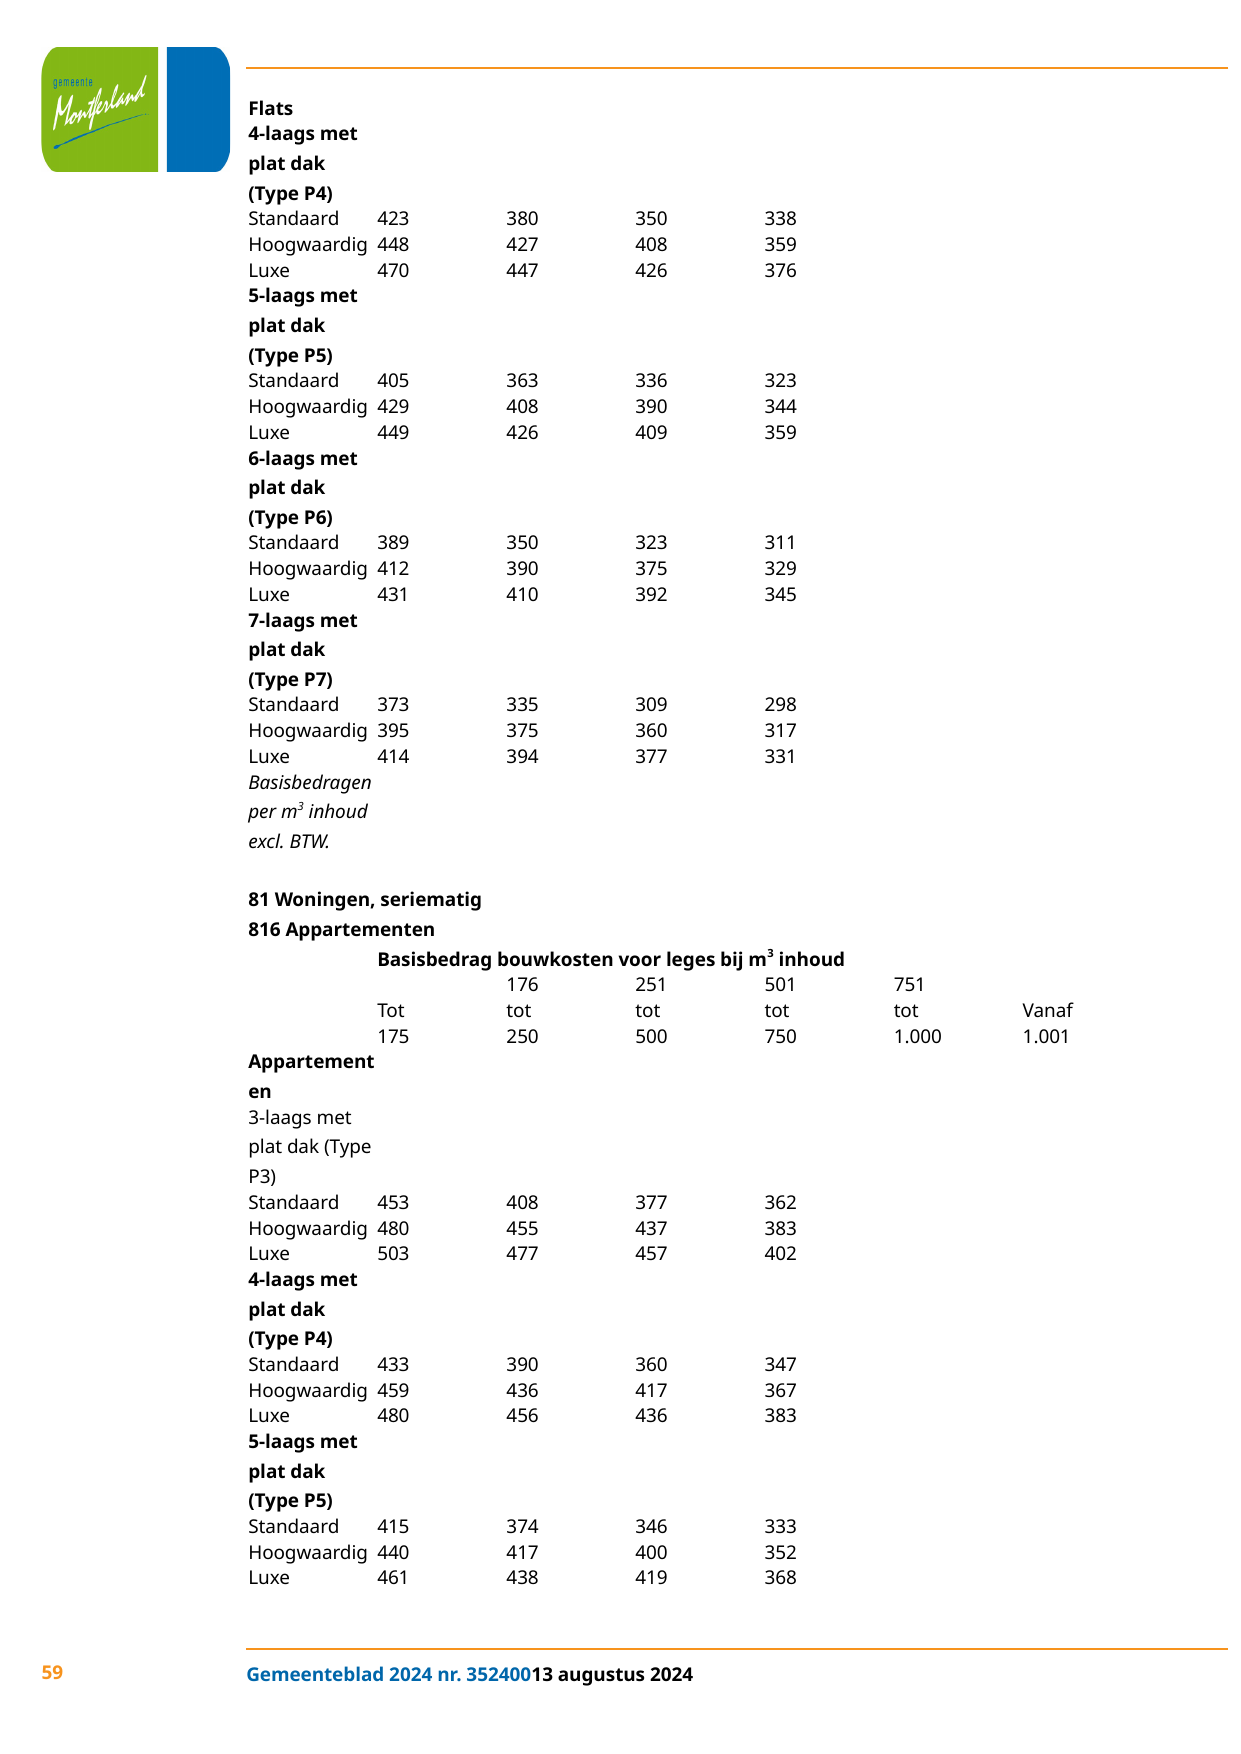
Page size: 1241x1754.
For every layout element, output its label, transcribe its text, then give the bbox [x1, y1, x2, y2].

table_cell 359 [764, 231, 893, 257]
table_cell [1023, 1266, 1152, 1351]
table_cell 417 [635, 1377, 764, 1402]
table_cell [764, 1428, 893, 1513]
table_cell 311 [764, 530, 893, 555]
table_cell [635, 1049, 764, 1104]
table_cell Hoogwaardig [248, 393, 377, 419]
text 816 Appartementen [248, 916, 1152, 942]
table_cell 392 [635, 581, 764, 607]
table_cell [894, 283, 1022, 367]
table_cell 459 [377, 1377, 506, 1402]
table_cell 448 [377, 231, 506, 257]
table_cell 376 [764, 257, 893, 283]
table_cell tot [506, 997, 635, 1023]
table_cell [764, 283, 893, 367]
table_cell Tot [377, 997, 506, 1023]
table_cell [635, 95, 764, 121]
table_cell [764, 95, 893, 121]
table_cell 461 [377, 1565, 506, 1590]
table_cell [506, 769, 635, 854]
table_cell [635, 769, 764, 854]
table_cell [764, 1104, 893, 1189]
table_cell 408 [506, 1189, 635, 1215]
table_cell 457 [635, 1240, 764, 1266]
table_cell 352 [764, 1539, 893, 1564]
table_cell [764, 121, 893, 205]
table_cell [894, 743, 1022, 769]
table_cell [894, 530, 1022, 555]
table_cell [894, 718, 1022, 743]
table_cell [506, 607, 635, 692]
table_cell 480 [377, 1403, 506, 1428]
table_cell 373 [377, 692, 506, 717]
table_cell Luxe [248, 1565, 377, 1590]
table_cell [764, 769, 893, 854]
table_cell [764, 1049, 893, 1104]
table_cell [1023, 530, 1152, 555]
table_cell [506, 1049, 635, 1104]
table_cell [1023, 283, 1152, 367]
table_cell [894, 692, 1022, 717]
table_cell [506, 95, 635, 121]
table_cell [377, 1266, 506, 1351]
table_cell 423 [377, 205, 506, 231]
table_cell [377, 445, 506, 529]
table_cell [1023, 1215, 1152, 1240]
table_cell Hoogwaardig [248, 555, 377, 581]
table_cell 374 [506, 1513, 635, 1539]
table_cell 4-laags met plat dak (Type P4) [248, 1266, 377, 1351]
table_cell [377, 1428, 506, 1513]
table_cell 298 [764, 692, 893, 717]
table_cell [377, 95, 506, 121]
table_cell [894, 1513, 1022, 1539]
table_cell tot [764, 997, 893, 1023]
table_cell Luxe [248, 581, 377, 607]
table_cell 501 [764, 972, 893, 997]
table_cell [1023, 1049, 1152, 1104]
table_cell [894, 1565, 1022, 1590]
table_cell 429 [377, 393, 506, 419]
table_cell Standaard [248, 205, 377, 231]
table_cell [894, 1240, 1022, 1266]
table_cell [894, 581, 1022, 607]
text 81 Woningen, seriematig [248, 887, 1152, 912]
table_cell 410 [506, 581, 635, 607]
table_cell 380 [506, 205, 635, 231]
table_cell 408 [635, 231, 764, 257]
table_cell Hoogwaardig [248, 231, 377, 257]
table_cell 412 [377, 555, 506, 581]
table_cell [1023, 1189, 1152, 1215]
table_cell 750 [764, 1023, 893, 1049]
table_cell [764, 607, 893, 692]
table_header [248, 946, 377, 972]
table_cell 176 [506, 972, 635, 997]
table_cell 470 [377, 257, 506, 283]
table_cell [1023, 555, 1152, 581]
table_cell [1023, 368, 1152, 393]
table_cell [1023, 972, 1152, 997]
table_cell 5-laags met plat dak (Type P5) [248, 283, 377, 367]
table_cell [894, 1104, 1022, 1189]
table_cell [248, 997, 377, 1023]
table_cell [894, 231, 1022, 257]
table_cell 347 [764, 1351, 893, 1377]
table_cell [1023, 1351, 1152, 1377]
table_cell [377, 607, 506, 692]
table_cell 350 [506, 530, 635, 555]
table_cell [1023, 769, 1152, 854]
table_cell 346 [635, 1513, 764, 1539]
table_cell 390 [506, 1351, 635, 1377]
table_cell [764, 445, 893, 529]
table_cell 453 [377, 1189, 506, 1215]
table_cell 431 [377, 581, 506, 607]
table_cell [894, 1377, 1022, 1402]
table_cell [894, 555, 1022, 581]
table_cell 405 [377, 368, 506, 393]
table_cell 375 [506, 718, 635, 743]
table_cell 377 [635, 743, 764, 769]
table_cell [1023, 393, 1152, 419]
table_cell 383 [764, 1403, 893, 1428]
table_cell Standaard [248, 1351, 377, 1377]
table_cell Standaard [248, 692, 377, 717]
table_cell tot [894, 997, 1022, 1023]
table_cell [377, 1049, 506, 1104]
table_cell [894, 1539, 1022, 1564]
table_cell [894, 769, 1022, 854]
table_cell Hoogwaardig [248, 718, 377, 743]
table_cell 447 [506, 257, 635, 283]
table_cell [635, 607, 764, 692]
table_cell 402 [764, 1240, 893, 1266]
table_cell [894, 1215, 1022, 1240]
table_cell 389 [377, 530, 506, 555]
table_cell 437 [635, 1215, 764, 1240]
table_cell [894, 419, 1022, 445]
table_cell [1023, 95, 1152, 121]
table_cell 433 [377, 1351, 506, 1377]
table_cell 309 [635, 692, 764, 717]
table_cell [248, 1023, 377, 1049]
table_cell [894, 1189, 1022, 1215]
table_cell [894, 1351, 1022, 1377]
table_cell [1023, 581, 1152, 607]
table_cell 1.000 [894, 1023, 1022, 1049]
table_cell 400 [635, 1539, 764, 1564]
table_cell [1023, 121, 1152, 205]
table_cell 440 [377, 1539, 506, 1564]
table_cell 329 [764, 555, 893, 581]
table_cell 375 [635, 555, 764, 581]
table_cell Appartementen [248, 1049, 377, 1104]
table_cell 419 [635, 1565, 764, 1590]
table_cell [377, 121, 506, 205]
table_cell 4-laags met plat dak (Type P4) [248, 121, 377, 205]
table_cell 350 [635, 205, 764, 231]
table_cell 359 [764, 419, 893, 445]
table_cell 417 [506, 1539, 635, 1564]
table_cell Standaard [248, 368, 377, 393]
table_cell [1023, 1428, 1152, 1513]
table_cell [894, 205, 1022, 231]
table_cell 5-laags met plat dak (Type P5) [248, 1428, 377, 1513]
table_cell Flats [248, 95, 377, 121]
table_cell [1023, 607, 1152, 692]
table_cell [506, 121, 635, 205]
table_cell [635, 1428, 764, 1513]
table_cell Hoogwaardig [248, 1215, 377, 1240]
table_cell 360 [635, 718, 764, 743]
table_cell [377, 769, 506, 854]
table_cell 414 [377, 743, 506, 769]
table_cell 323 [764, 368, 893, 393]
table_cell [1023, 445, 1152, 529]
table_cell [1023, 257, 1152, 283]
table_cell [248, 972, 377, 997]
table_cell [1023, 231, 1152, 257]
table_cell 427 [506, 231, 635, 257]
table_cell 500 [635, 1023, 764, 1049]
table_cell 333 [764, 1513, 893, 1539]
table_cell [506, 1266, 635, 1351]
table_cell 323 [635, 530, 764, 555]
table_cell 415 [377, 1513, 506, 1539]
table_cell 335 [506, 692, 635, 717]
table_cell 250 [506, 1023, 635, 1049]
table_cell 394 [506, 743, 635, 769]
table_cell [506, 283, 635, 367]
table_cell [1023, 743, 1152, 769]
table_cell Hoogwaardig [248, 1539, 377, 1564]
table_cell tot [635, 997, 764, 1023]
table_cell 408 [506, 393, 635, 419]
table_cell Luxe [248, 257, 377, 283]
table_cell Standaard [248, 530, 377, 555]
table_cell 503 [377, 1240, 506, 1266]
table_cell [635, 1266, 764, 1351]
table_cell Luxe [248, 1240, 377, 1266]
table_cell [1023, 1377, 1152, 1402]
table_cell 477 [506, 1240, 635, 1266]
table_cell 377 [635, 1189, 764, 1215]
table_cell [506, 445, 635, 529]
table_cell [894, 1403, 1022, 1428]
table_cell [635, 445, 764, 529]
table_cell 751 [894, 972, 1022, 997]
table_header Basisbedrag bouwkosten voor leges bij m3 inhoud [377, 946, 1152, 972]
table_cell Standaard [248, 1513, 377, 1539]
table_cell [1023, 692, 1152, 717]
table_cell 390 [635, 393, 764, 419]
table_cell [1023, 1403, 1152, 1428]
table_cell 480 [377, 1215, 506, 1240]
table_cell [894, 121, 1022, 205]
table_cell 367 [764, 1377, 893, 1402]
table_cell [377, 283, 506, 367]
table_cell 331 [764, 743, 893, 769]
table_cell [894, 1428, 1022, 1513]
table_cell 426 [506, 419, 635, 445]
table_cell [1023, 1565, 1152, 1590]
table_cell 436 [635, 1403, 764, 1428]
table_cell 449 [377, 419, 506, 445]
table_cell [894, 368, 1022, 393]
table_cell [377, 1104, 506, 1189]
table_cell [1023, 1104, 1152, 1189]
table_cell [764, 1266, 893, 1351]
table_cell 3-laags met plat dak (Type P3) [248, 1104, 377, 1189]
table_cell [1023, 419, 1152, 445]
table_cell 317 [764, 718, 893, 743]
table_cell Luxe [248, 1403, 377, 1428]
table_cell 455 [506, 1215, 635, 1240]
table_cell 360 [635, 1351, 764, 1377]
table_cell [894, 1266, 1022, 1351]
table_cell 251 [635, 972, 764, 997]
table_cell 362 [764, 1189, 893, 1215]
table_cell [1023, 718, 1152, 743]
table_cell 7-laags met plat dak (Type P7) [248, 607, 377, 692]
table_cell [1023, 1513, 1152, 1539]
table_cell 383 [764, 1215, 893, 1240]
table_cell [894, 1049, 1022, 1104]
table_cell Basisbedragen per m3 inhoud excl. BTW. [248, 769, 377, 854]
table_cell [1023, 1240, 1152, 1266]
table_cell 390 [506, 555, 635, 581]
table_cell 438 [506, 1565, 635, 1590]
table_cell [1023, 205, 1152, 231]
table_cell 1.001 [1023, 1023, 1152, 1049]
table_cell 456 [506, 1403, 635, 1428]
table_cell 344 [764, 393, 893, 419]
table_cell [506, 1428, 635, 1513]
table_cell 345 [764, 581, 893, 607]
table_cell 426 [635, 257, 764, 283]
table_cell 363 [506, 368, 635, 393]
table_cell [894, 257, 1022, 283]
table_cell 368 [764, 1565, 893, 1590]
table_cell [635, 121, 764, 205]
table_cell [635, 283, 764, 367]
table_cell [506, 1104, 635, 1189]
picture [41, 47, 231, 172]
table_cell 395 [377, 718, 506, 743]
table_cell 6-laags met plat dak (Type P6) [248, 445, 377, 529]
table_cell 338 [764, 205, 893, 231]
table_cell [377, 972, 506, 997]
table_cell Hoogwaardig [248, 1377, 377, 1402]
table_cell [894, 607, 1022, 692]
table_cell 409 [635, 419, 764, 445]
table_cell [894, 445, 1022, 529]
table_cell Vanaf [1023, 997, 1152, 1023]
table_cell 336 [635, 368, 764, 393]
table_cell [1023, 1539, 1152, 1564]
table_cell 436 [506, 1377, 635, 1402]
table_cell Standaard [248, 1189, 377, 1215]
table_cell [894, 393, 1022, 419]
table_cell Luxe [248, 743, 377, 769]
table_cell [635, 1104, 764, 1189]
table_cell Luxe [248, 419, 377, 445]
table_cell [894, 95, 1022, 121]
table_cell 175 [377, 1023, 506, 1049]
